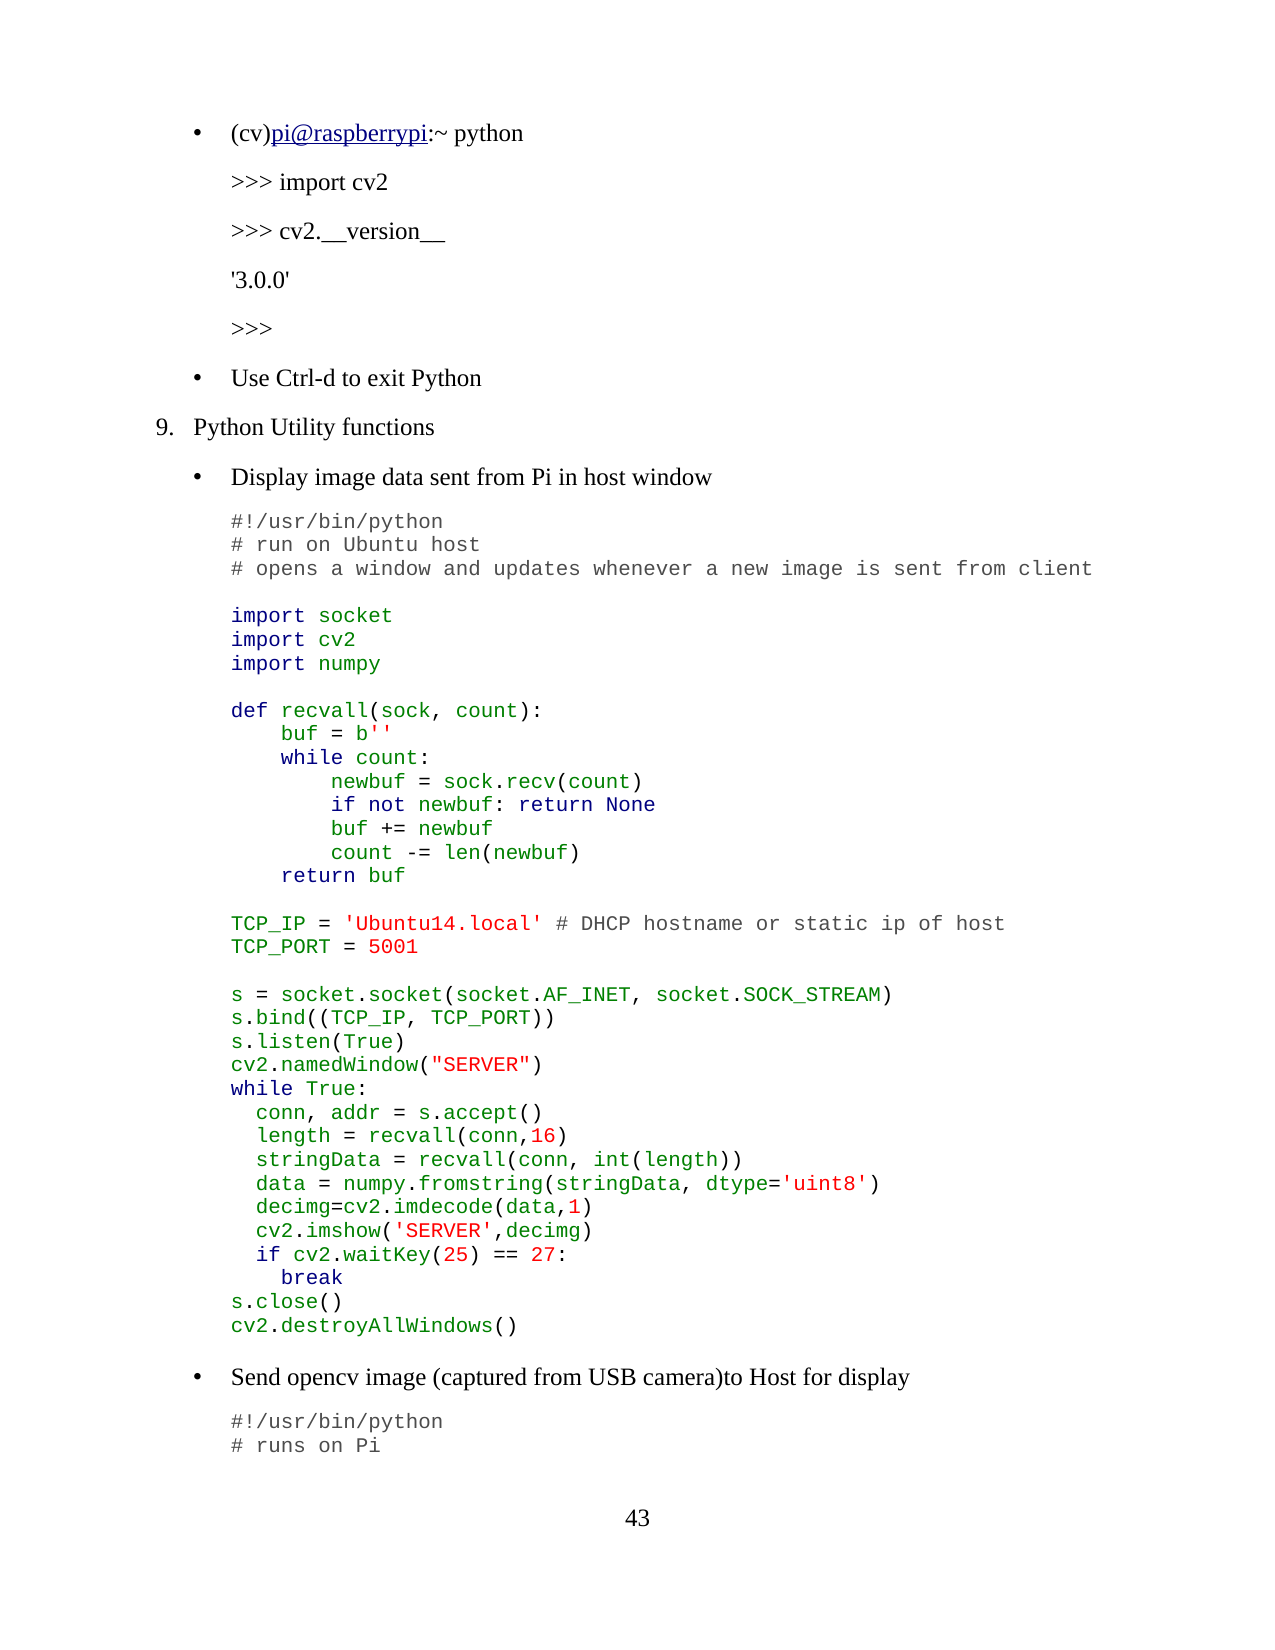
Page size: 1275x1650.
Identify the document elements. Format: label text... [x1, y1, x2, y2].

text TCP_PORT = 5001 [231, 936, 1157, 960]
text cv2.destroyAllWindows() [231, 1314, 1157, 1338]
text if not newbuf: return None [231, 794, 1157, 818]
text cv2.namedWindow("SERVER") [231, 1054, 1157, 1078]
text count -= len(newbuf) [231, 842, 1157, 865]
text buf = b'' [231, 723, 1157, 747]
text #!/usr/bin/python [231, 1411, 1157, 1434]
text newbuf = sock.recv(count) [231, 771, 1157, 794]
text while count: [231, 747, 1157, 771]
text buf += newbuf [231, 818, 1157, 842]
text if cv2.waitKey(25) == 27: [231, 1244, 1157, 1267]
text # opens a window and updates whenever a new image is sent from client [231, 558, 1157, 582]
text conn, addr = s.accept() [231, 1102, 1157, 1125]
list (cv)pi@raspberrypi:~ python [193, 118, 1157, 147]
text TCP_IP = 'Ubuntu14.local' # DHCP hostname or static ip of host [231, 913, 1157, 936]
list '3.0.0' [193, 265, 1157, 294]
list >>> cv2.__version__ [193, 216, 1157, 245]
text return buf [231, 865, 1157, 889]
list Python Utility functions [156, 412, 1157, 441]
list Display image data sent from Pi in host window [193, 462, 1157, 490]
text s = socket.socket(socket.AF_INET, socket.SOCK_STREAM) [231, 983, 1157, 1007]
text data = numpy.fromstring(stringData, dtype='uint8') [231, 1173, 1157, 1196]
text import numpy [231, 652, 1157, 676]
text import socket [231, 605, 1157, 629]
text stringData = recvall(conn, int(length)) [231, 1149, 1157, 1173]
text s.close() [231, 1291, 1157, 1314]
text break [231, 1267, 1157, 1291]
list Use Ctrl-d to exit Python [193, 363, 1157, 392]
list Send opencv image (captured from USB camera)to Host for display [193, 1362, 1157, 1391]
list >>> [193, 314, 1157, 343]
list >>> import cv2 [193, 167, 1157, 196]
text length = recvall(conn,16) [231, 1125, 1157, 1149]
text def recvall(sock, count): [231, 700, 1157, 723]
text s.bind((TCP_IP, TCP_PORT)) [231, 1007, 1157, 1031]
text #!/usr/bin/python [231, 511, 1157, 534]
text while True: [231, 1078, 1157, 1102]
text # runs on Pi [231, 1434, 1157, 1458]
text cv2.imshow('SERVER',decimg) [231, 1220, 1157, 1244]
text decimg=cv2.imdecode(data,1) [231, 1196, 1157, 1220]
text s.listen(True) [231, 1031, 1157, 1054]
text # run on Ubuntu host [231, 534, 1157, 558]
text import cv2 [231, 629, 1157, 652]
